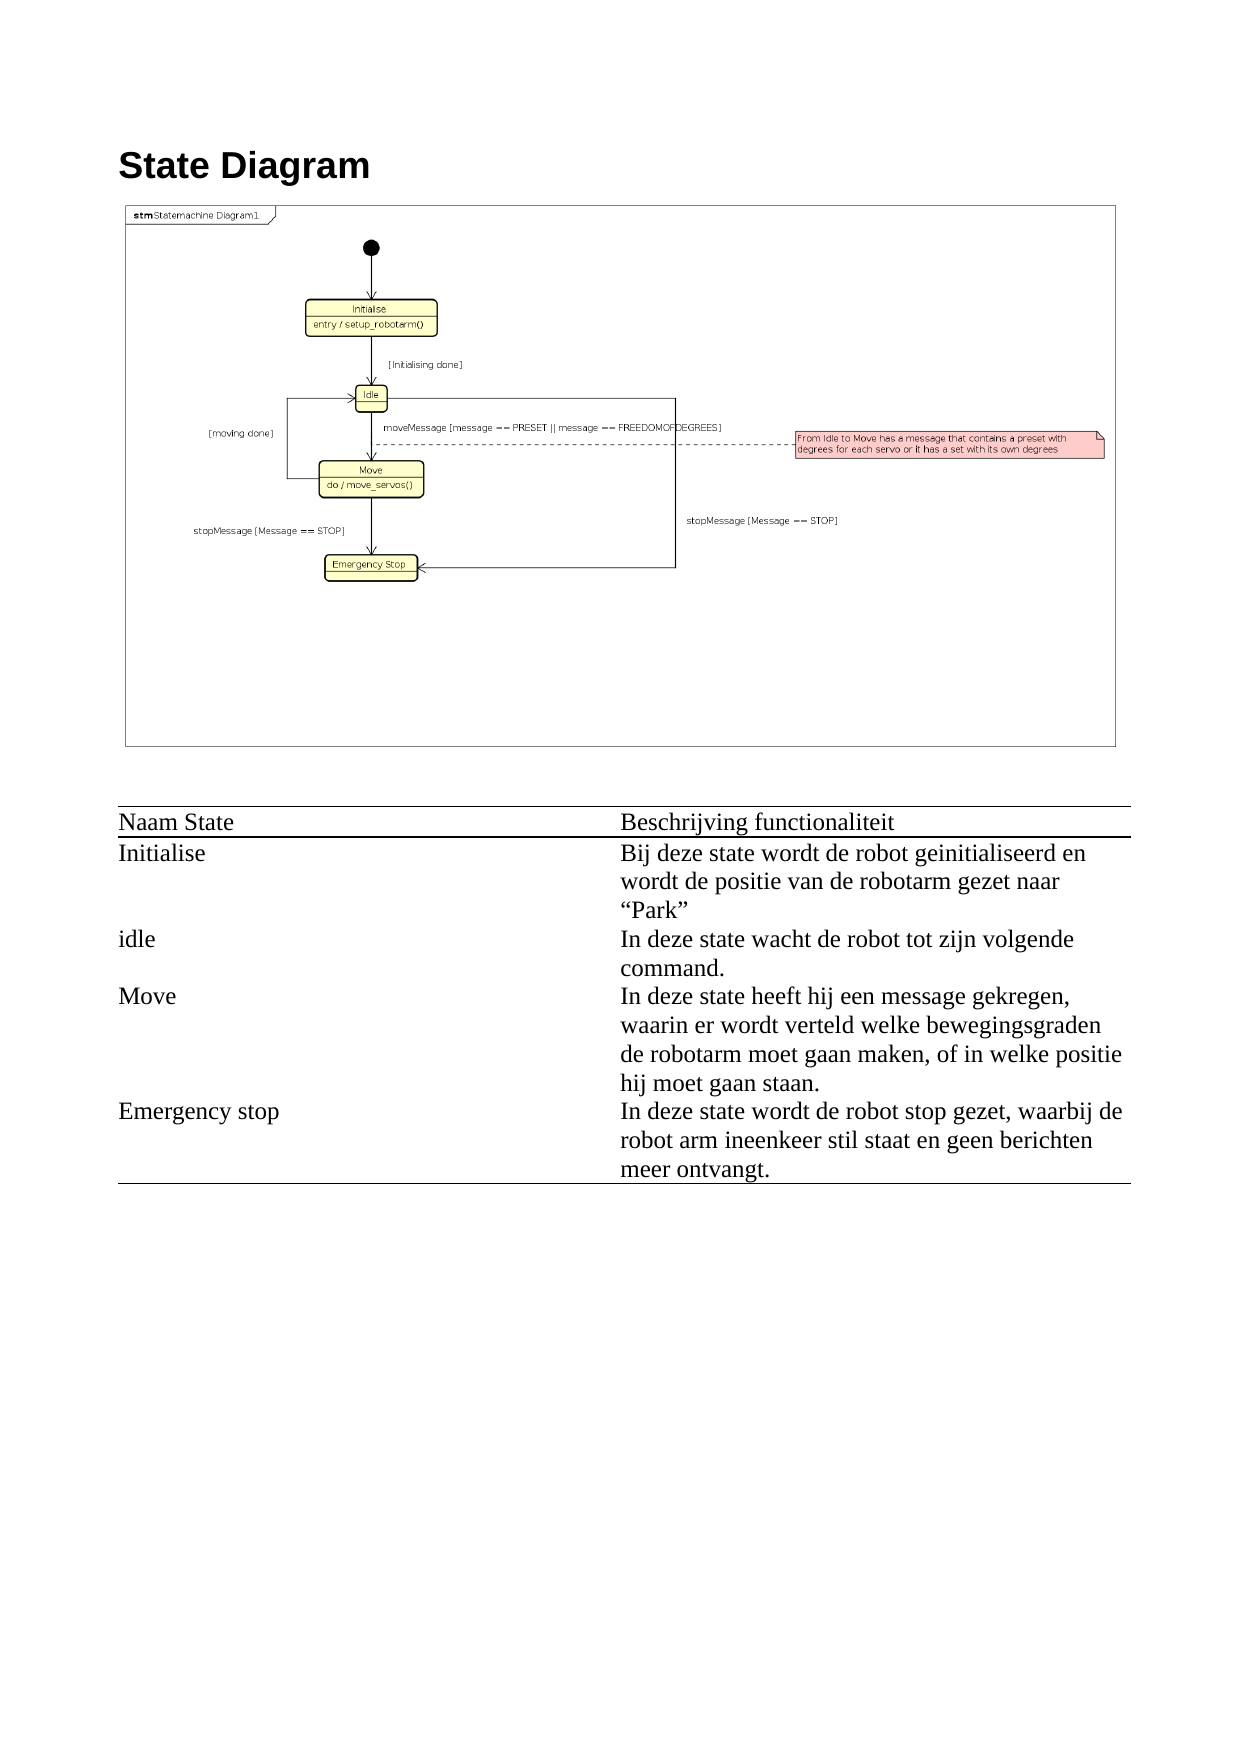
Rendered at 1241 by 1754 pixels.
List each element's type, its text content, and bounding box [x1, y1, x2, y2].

table_cell Emergency stop [118, 1096, 620, 1183]
table_header Naam State [118, 807, 620, 836]
table_cell idle [118, 924, 620, 981]
subtitle State Diagram [118, 143, 1122, 186]
table_cell In deze state wacht de robot tot zijn volgende command. [620, 924, 1131, 981]
table_header Beschrijving functionaliteit [620, 807, 1131, 836]
picture [118, 198, 1123, 754]
table_cell In deze state wordt de robot stop gezet, waarbij de robot arm ineenkeer stil staat en geen berichten meer ontvangt. [620, 1096, 1131, 1183]
table_cell Initialise [118, 838, 620, 924]
table_cell In deze state heeft hij een message gekregen, waarin er wordt verteld welke bewegingsgraden de robotarm moet gaan maken, of in welke positie hij moet gaan staan. [620, 981, 1131, 1096]
table_cell Move [118, 981, 620, 1096]
table_cell Bij deze state wordt de robot geinitialiseerd en wordt de positie van de robotarm gezet naar “Park” [620, 838, 1131, 924]
